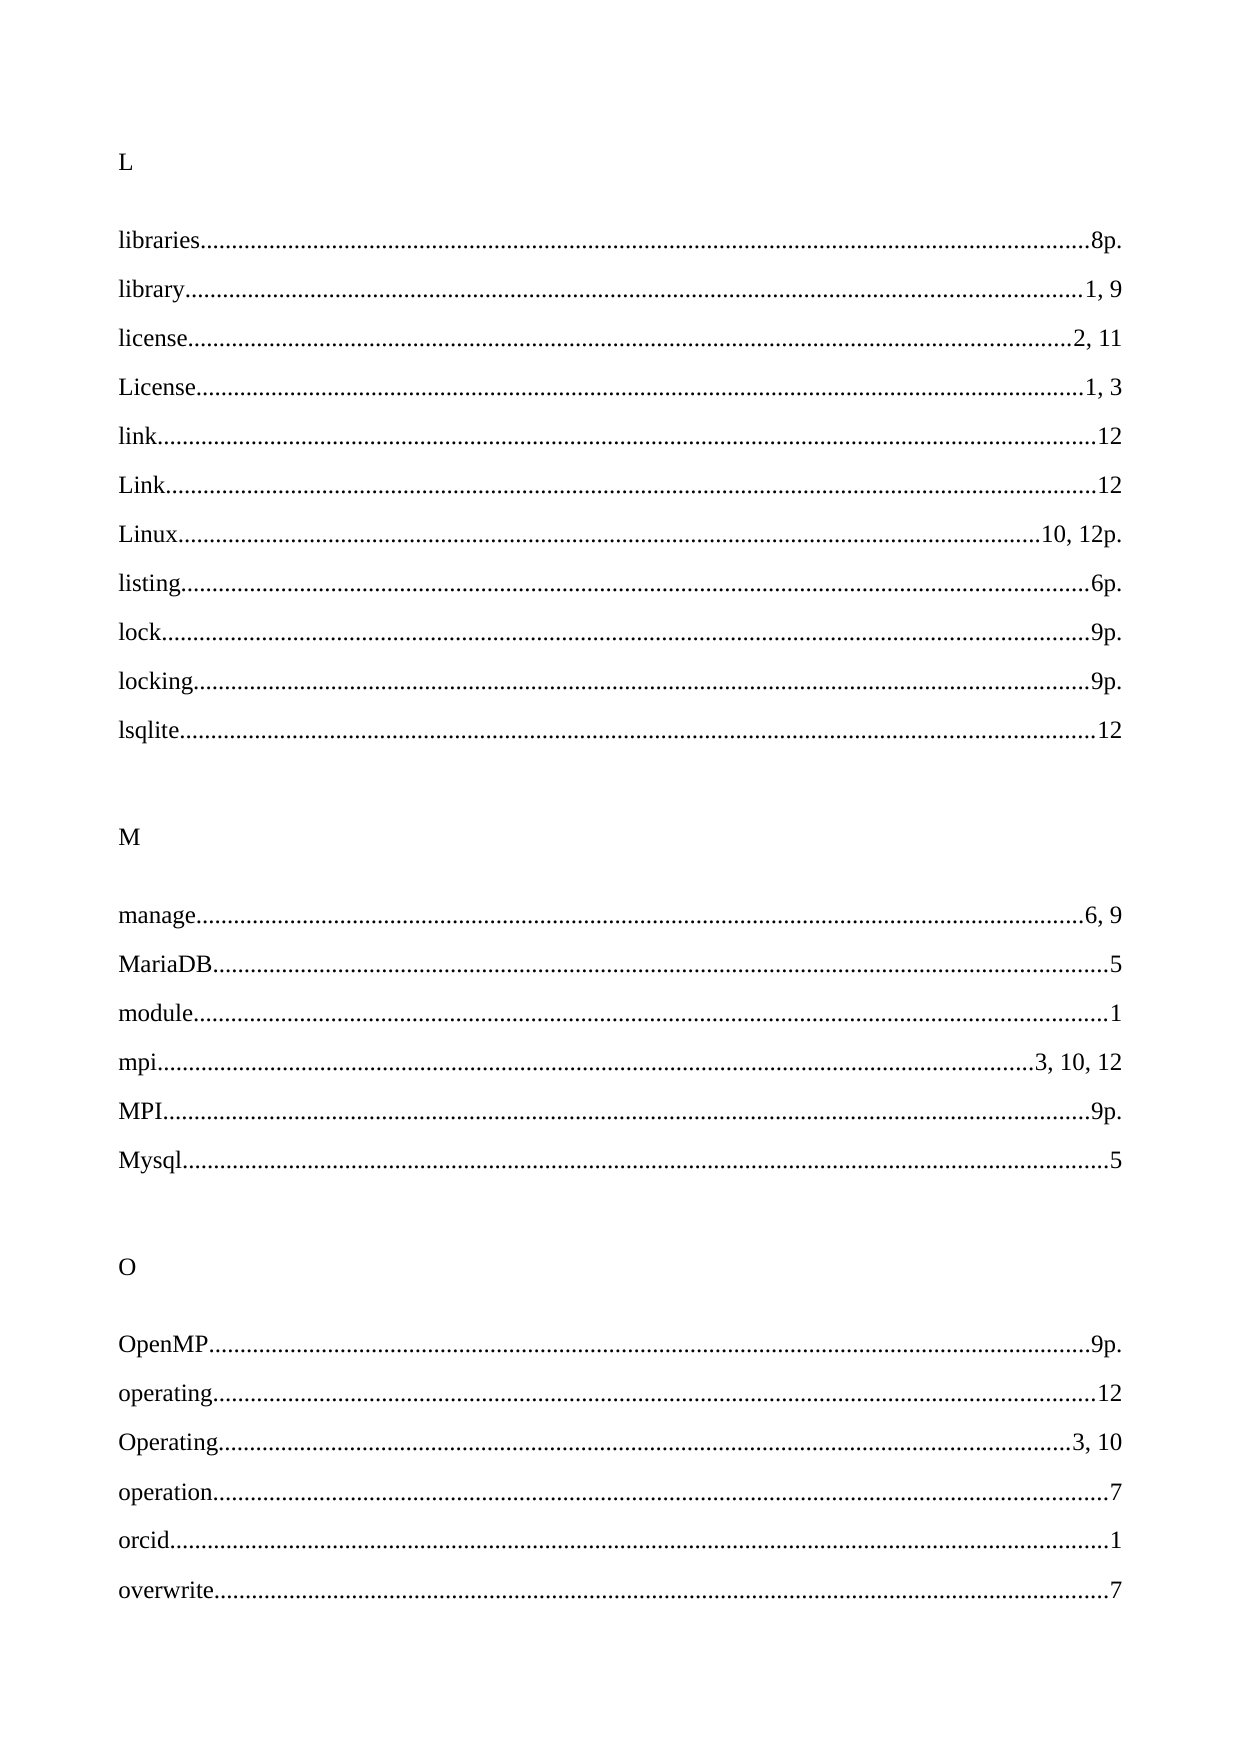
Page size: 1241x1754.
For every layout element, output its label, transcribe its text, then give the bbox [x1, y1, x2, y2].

text mpi 3, 10, 12 [118, 1047, 1122, 1076]
text orcid 1 [118, 1526, 1122, 1554]
text operation 7 [118, 1477, 1122, 1505]
text overwrite 7 [118, 1575, 1122, 1603]
text Operating 3, 10 [118, 1427, 1122, 1456]
text module 1 [118, 998, 1122, 1027]
text listing 6p. [118, 568, 1122, 597]
text lsqlite 12 [118, 715, 1122, 744]
text Link 12 [118, 470, 1122, 499]
text operating 12 [118, 1378, 1122, 1407]
text OpenMP 9p. [118, 1329, 1122, 1358]
text manage 6, 9 [118, 900, 1122, 928]
text License 1, 3 [118, 372, 1122, 401]
text M [118, 822, 1122, 851]
text Mysql 5 [118, 1145, 1122, 1174]
text library 1, 9 [118, 274, 1122, 302]
text link 12 [118, 421, 1122, 450]
text license 2, 11 [118, 323, 1122, 352]
text O [118, 1252, 1122, 1280]
text Linux 10, 12p. [118, 519, 1122, 548]
text lock 9p. [118, 617, 1122, 646]
text MPI 9p. [118, 1096, 1122, 1125]
text locking 9p. [118, 666, 1122, 695]
text L [118, 147, 1122, 176]
text MariaDB 5 [118, 949, 1122, 977]
text libraries 8p. [118, 225, 1122, 253]
